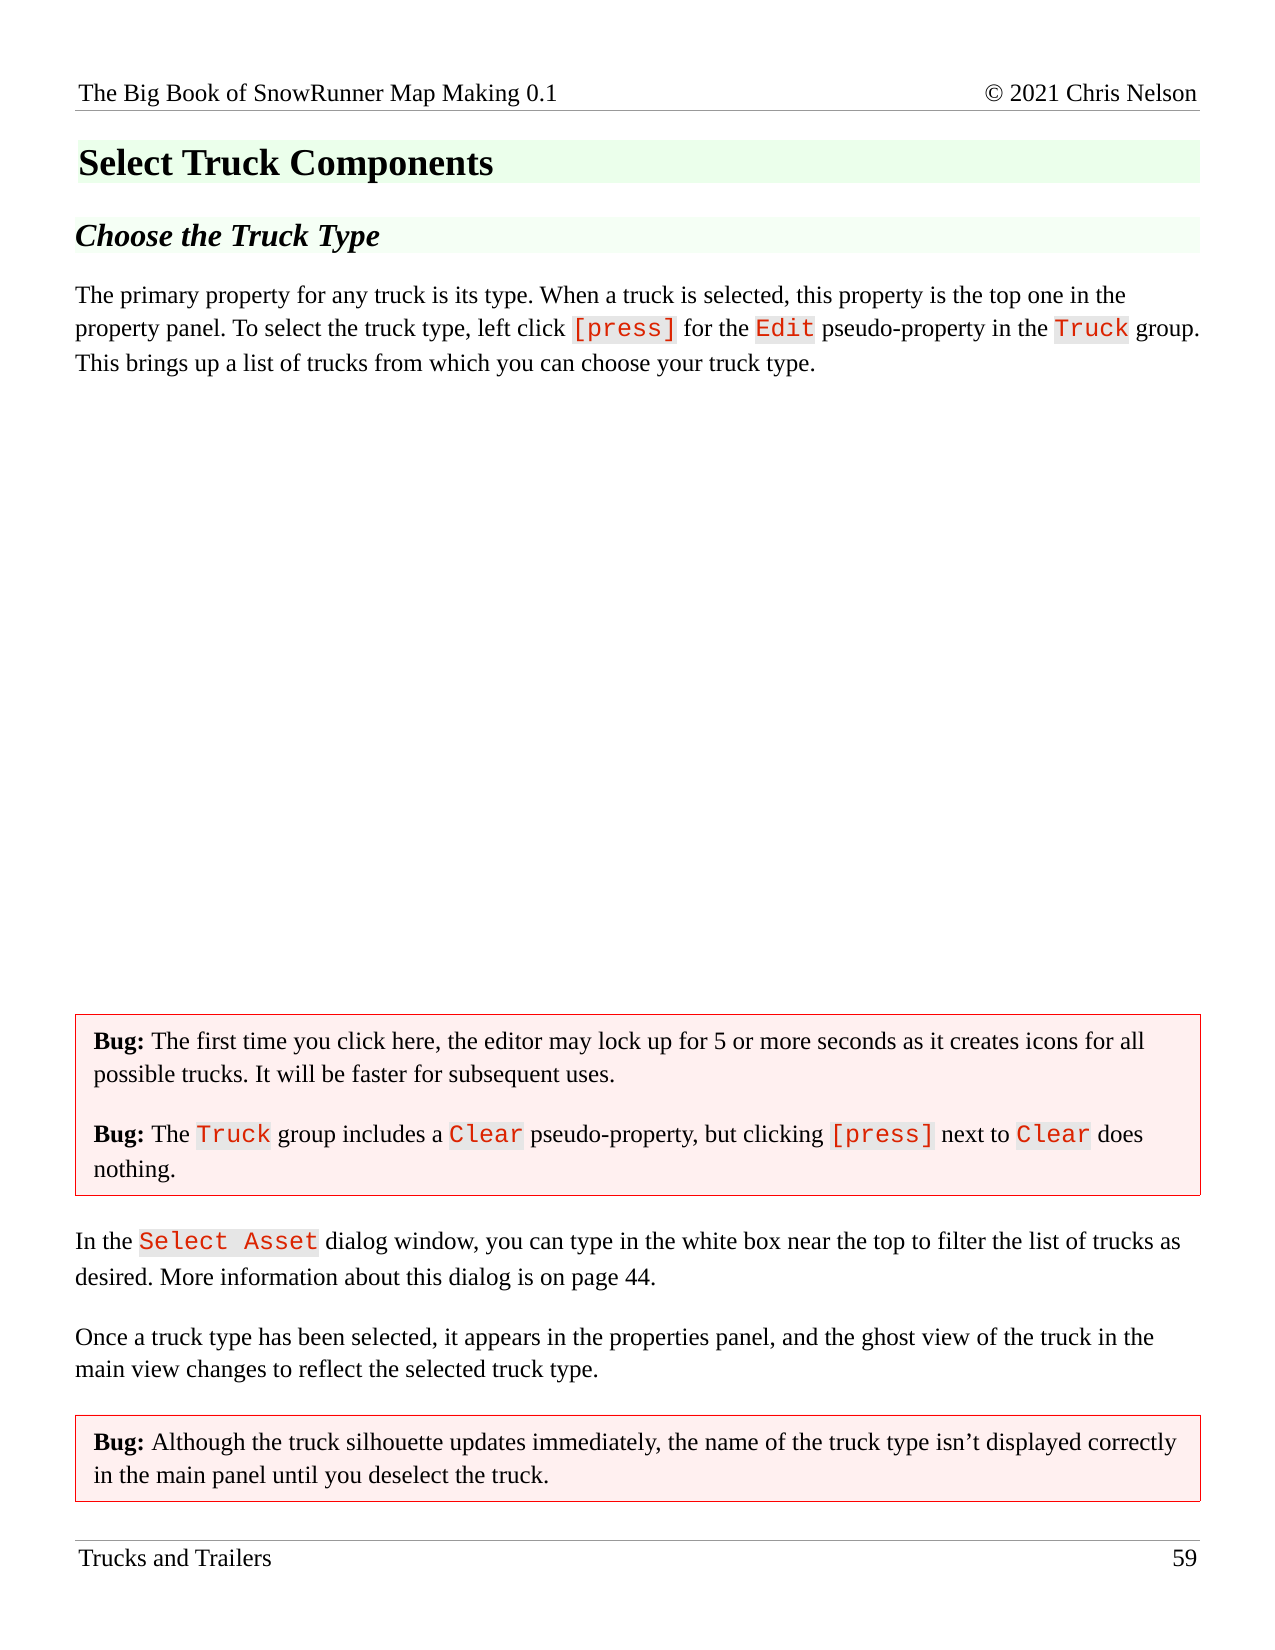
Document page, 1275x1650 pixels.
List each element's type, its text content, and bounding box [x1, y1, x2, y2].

subtitle Select Truck Components [78, 140, 1200, 183]
subtitle Choose the Truck Type [75, 217, 1200, 253]
list The Truck group includes a Clear pseudo-property, but clicking [press] next to Clear does nothing. [76, 1107, 1200, 1195]
text The primary property for any truck is its type. When a truck is selected, this property is the top one in the property panel. To select the truck type, left click [press] for the Edit pseudo-property in the Truck group. This brings up a list of trucks from which you can choose your truck type. [75, 280, 1200, 377]
list The first time you click here, the editor may lock up for 5 or more seconds as it creates icons for all possible trucks. It will be faster for subsequent uses. [76, 1015, 1200, 1088]
text In the Select Asset dialog window, you can type in the white box near the top to filter the list of trucks as desired. More information about this dialog is on page 44. [75, 1226, 1200, 1290]
text Once a truck type has been selected, it appears in the properties panel, and the ghost view of the truck in the main view changes to reflect the selected truck type. [75, 1322, 1200, 1383]
list Although the truck silhouette updates immediately, the name of the truck type isn’t displayed correctly in the main panel until you deselect the truck. [76, 1416, 1200, 1501]
